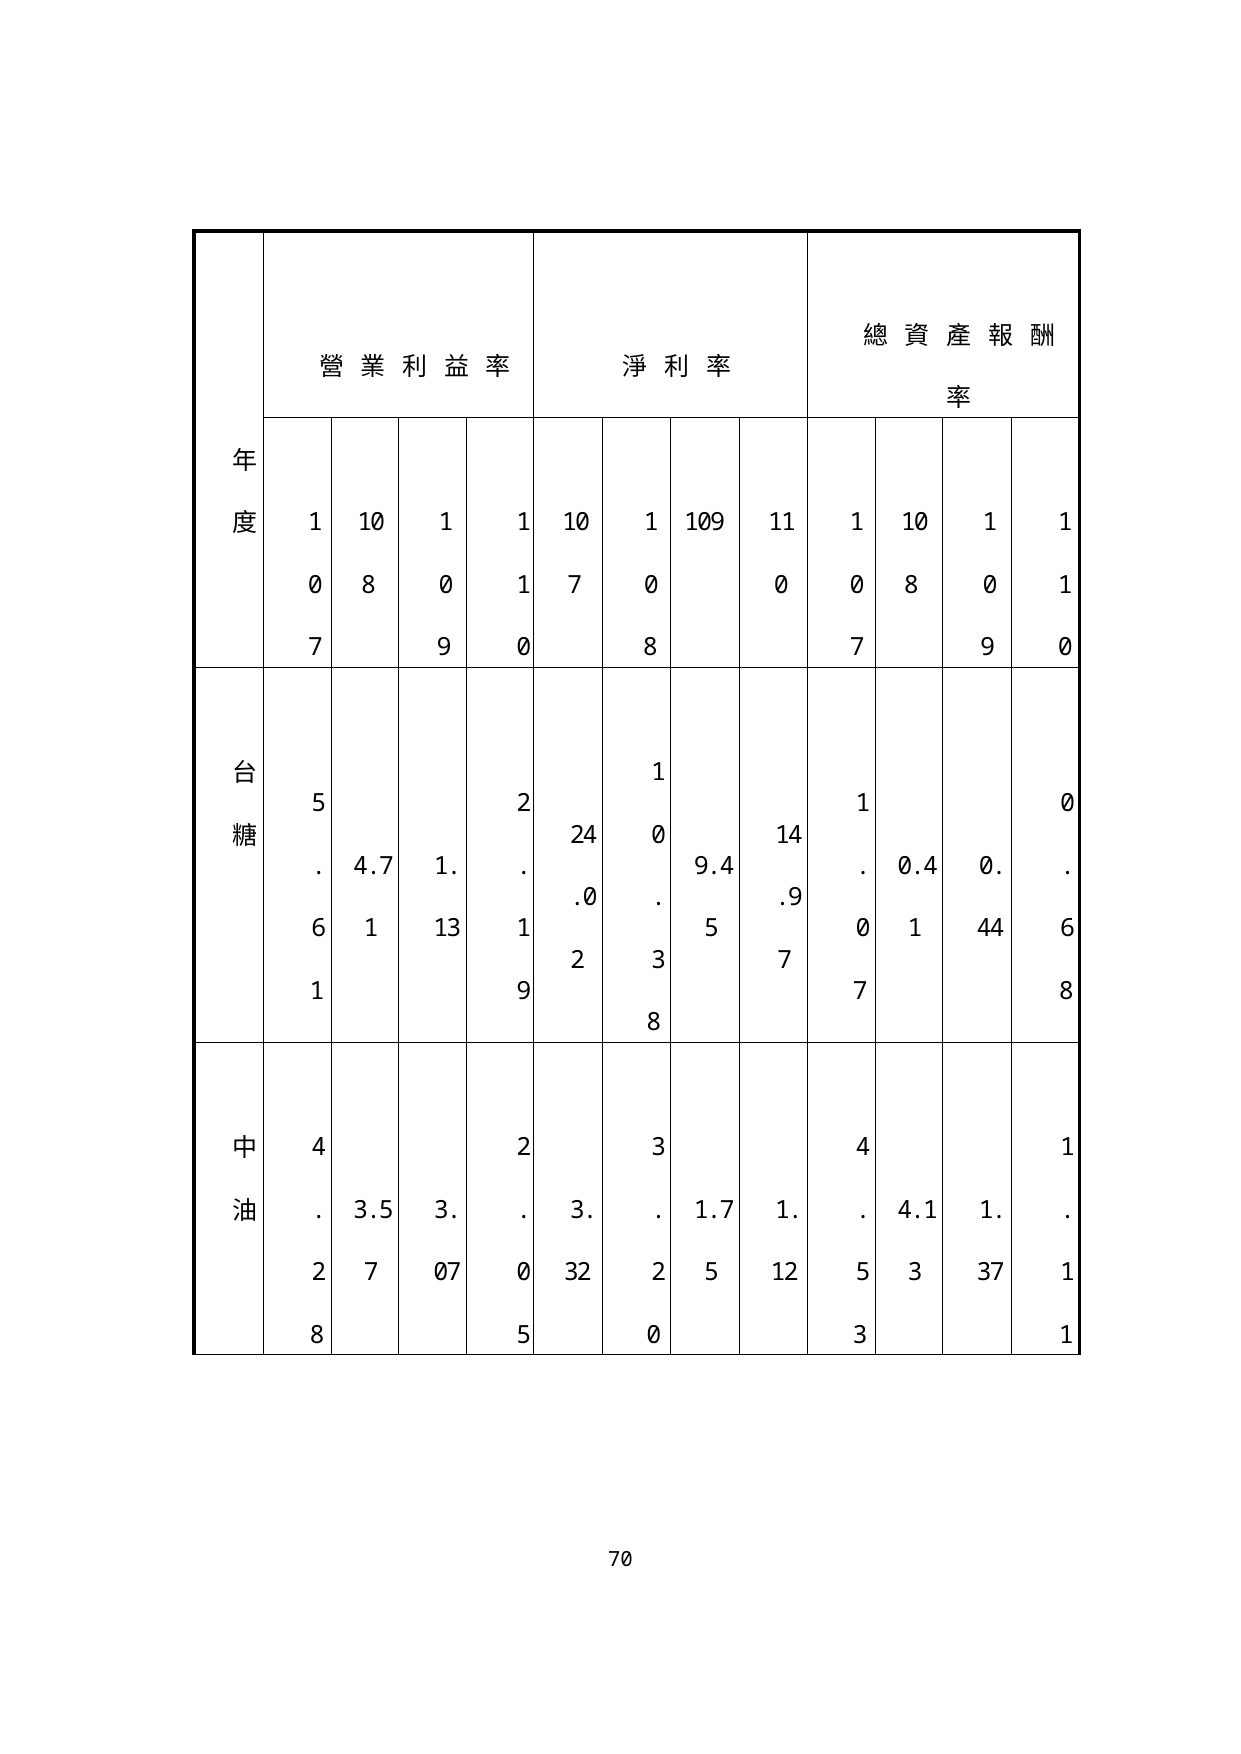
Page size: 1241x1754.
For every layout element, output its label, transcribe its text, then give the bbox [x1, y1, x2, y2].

table_cell 108 [876, 418, 942, 667]
table_cell 108 [603, 418, 670, 667]
table_cell 3.57 [332, 1043, 398, 1354]
table_cell 110 [467, 418, 533, 667]
table_cell 110 [740, 418, 807, 667]
table_cell 2.05 [467, 1043, 533, 1354]
table_cell 14.97 [740, 668, 807, 1042]
table_cell 107 [534, 418, 602, 667]
table_cell 2.19 [467, 668, 533, 1042]
table_cell 1.37 [943, 1043, 1011, 1354]
table_cell 3.20 [603, 1043, 670, 1354]
table_cell 109 [671, 418, 739, 667]
table_cell 1.75 [671, 1043, 739, 1354]
table_cell 1.12 [740, 1043, 807, 1354]
table_header 營業利益率 [264, 233, 533, 417]
table_cell 4.28 [264, 1043, 331, 1354]
table_cell 109 [399, 418, 466, 667]
table_cell 0.41 [876, 668, 942, 1042]
table_cell 108 [332, 418, 398, 667]
table_cell 3.07 [399, 1043, 466, 1354]
table_cell 107 [264, 418, 331, 667]
table_cell 107 [808, 418, 875, 667]
table_cell 5.61 [264, 668, 331, 1042]
table_cell 10.38 [603, 668, 670, 1042]
table_cell 4.71 [332, 668, 398, 1042]
table_cell 中油 [196, 1043, 263, 1354]
table_cell 1.07 [808, 668, 875, 1042]
table_cell 1.11 [1012, 1043, 1078, 1354]
table_cell 110 [1012, 418, 1078, 667]
table_cell 3.32 [534, 1043, 602, 1354]
table_cell 4.53 [808, 1043, 875, 1354]
table_cell 0.44 [943, 668, 1011, 1042]
table_cell 1.13 [399, 668, 466, 1042]
table_cell 0.68 [1012, 668, 1078, 1042]
table_cell 24.02 [534, 668, 602, 1042]
table_cell 109 [943, 418, 1011, 667]
table_cell 台糖 [196, 668, 263, 1042]
table_header 年度 [196, 233, 263, 667]
table_cell 4.13 [876, 1043, 942, 1354]
table_header 總資產報酬率 [808, 233, 1078, 417]
table_header 淨利率 [534, 233, 807, 417]
table_cell 9.45 [671, 668, 739, 1042]
